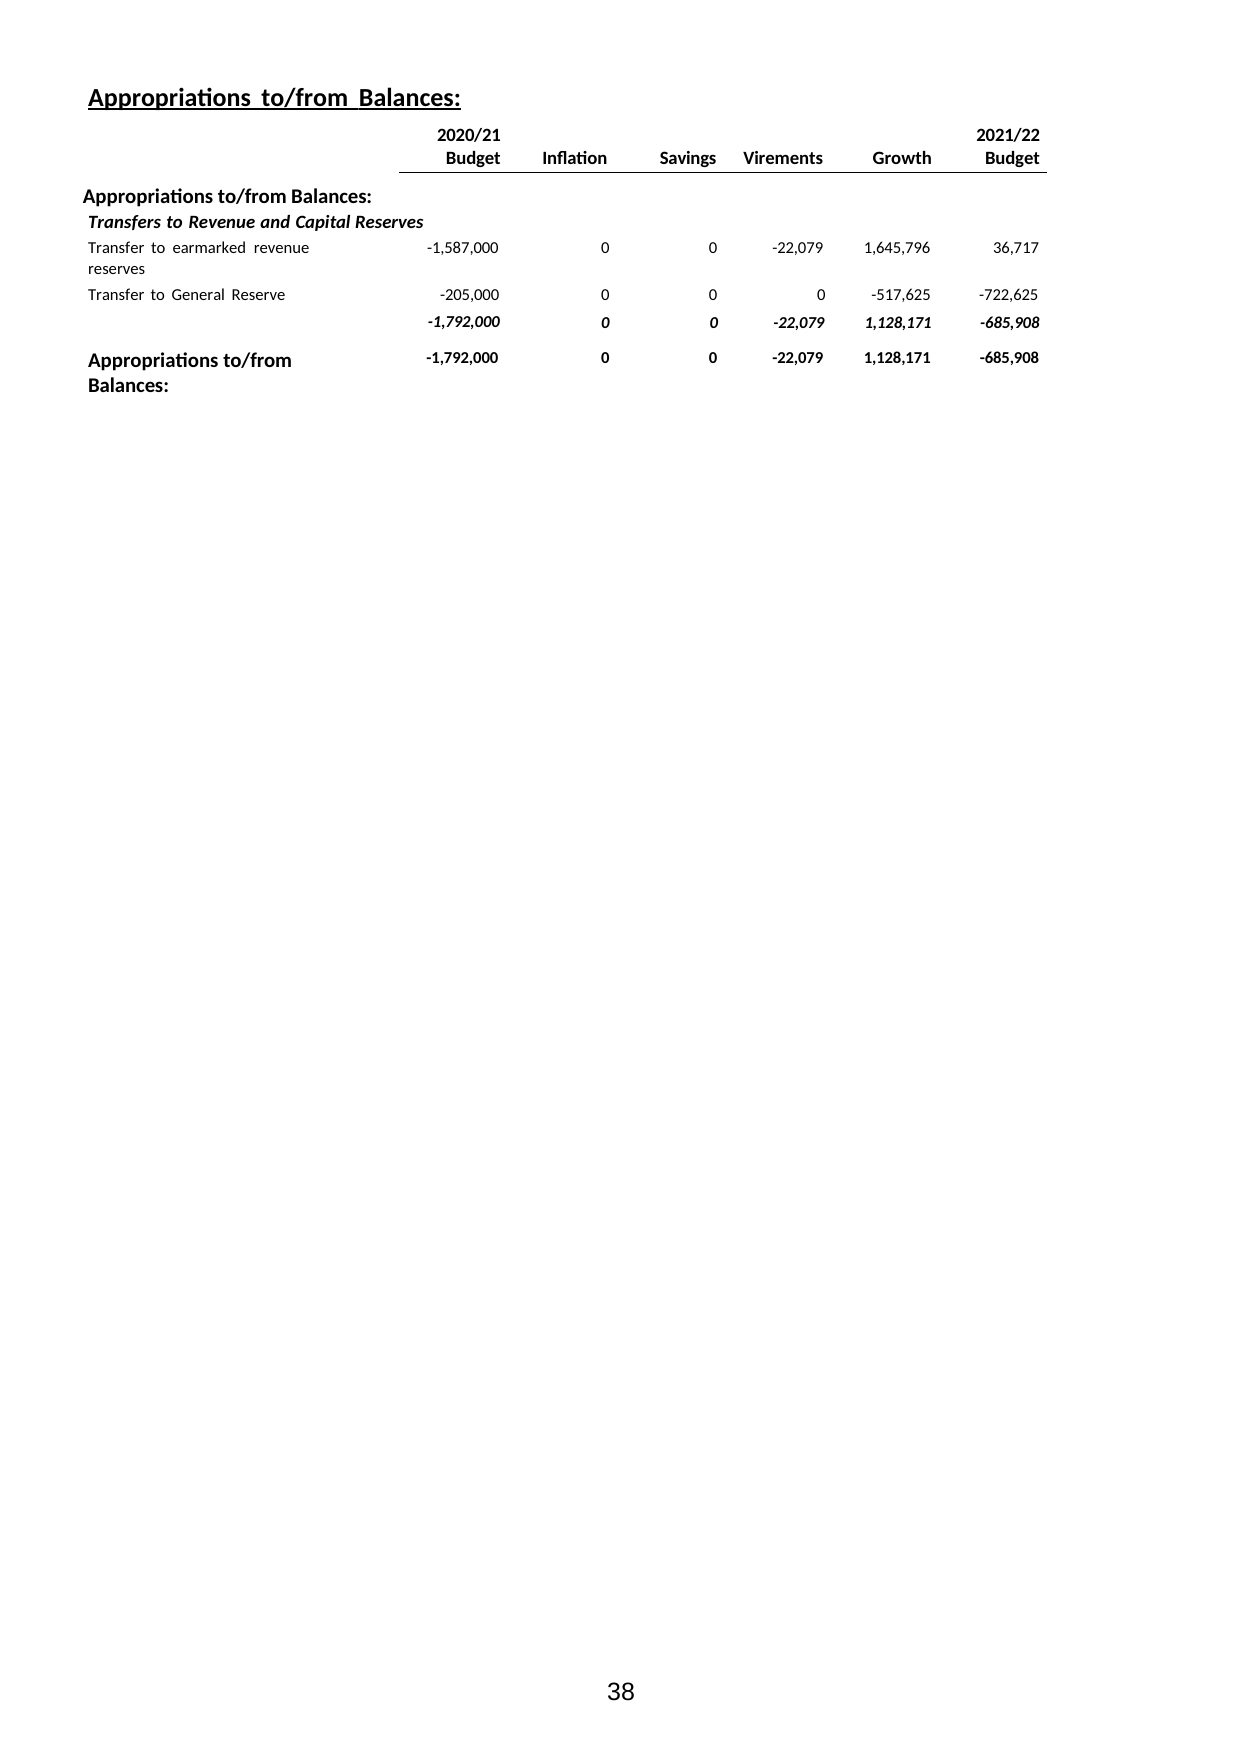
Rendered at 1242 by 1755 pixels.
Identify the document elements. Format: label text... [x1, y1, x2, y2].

table_cell 0 [659, 310, 745, 341]
table_cell 0 [551, 341, 659, 408]
table_cell -22,079 [745, 341, 845, 408]
table_header -22,079 [745, 237, 845, 283]
table_cell -1,792,000 [370, 310, 551, 341]
table_header [730, 117, 849, 148]
table_header 2021/22 [955, 117, 1047, 148]
table_cell 0 [551, 283, 659, 309]
table_cell Transfer to General Reserve [82, 283, 369, 309]
table_header 0 [551, 237, 659, 283]
table_cell -22,079 [745, 310, 845, 341]
table_cell 0 [659, 341, 745, 408]
table_header -1,587,000 [370, 237, 551, 283]
table_cell 0 [659, 283, 745, 309]
table_cell -1,792,000 [370, 341, 551, 408]
table_header [522, 117, 634, 148]
table_header 1,645,796 [845, 237, 956, 283]
table_cell Inflation [522, 148, 634, 172]
table_cell 0 [745, 283, 845, 309]
table_cell -517,625 [845, 283, 956, 309]
table_cell Growth [849, 148, 955, 172]
text Transfers to Revenue and Capital Reserves [88, 210, 1067, 233]
table_cell Virements [730, 148, 849, 172]
table_header Transfer to earmarked revenue reserves [82, 237, 369, 283]
table_header 0 [659, 237, 745, 283]
table_header 2020/21 [399, 117, 522, 148]
table_cell -685,908 [956, 310, 1047, 341]
table_cell [82, 310, 369, 341]
table_cell 0 [551, 310, 659, 341]
table_cell Savings [635, 148, 730, 172]
table_cell -685,908 [956, 341, 1047, 408]
subtitle Appropriations to/from Balances: [88, 81, 1067, 113]
table_cell Budget [955, 148, 1047, 172]
table_cell -205,000 [370, 283, 551, 309]
table_cell Appropriations to/from Balances: [82, 341, 369, 408]
table_cell -722,625 [956, 283, 1047, 309]
table_header [635, 117, 730, 148]
text Appropriations to/from Balances: [83, 183, 1067, 208]
table_cell 1,128,171 [845, 310, 956, 341]
table_cell 1,128,171 [845, 341, 956, 408]
table_cell Budget [399, 148, 522, 172]
table_header [849, 117, 955, 148]
table_header 36,717 [956, 237, 1047, 283]
